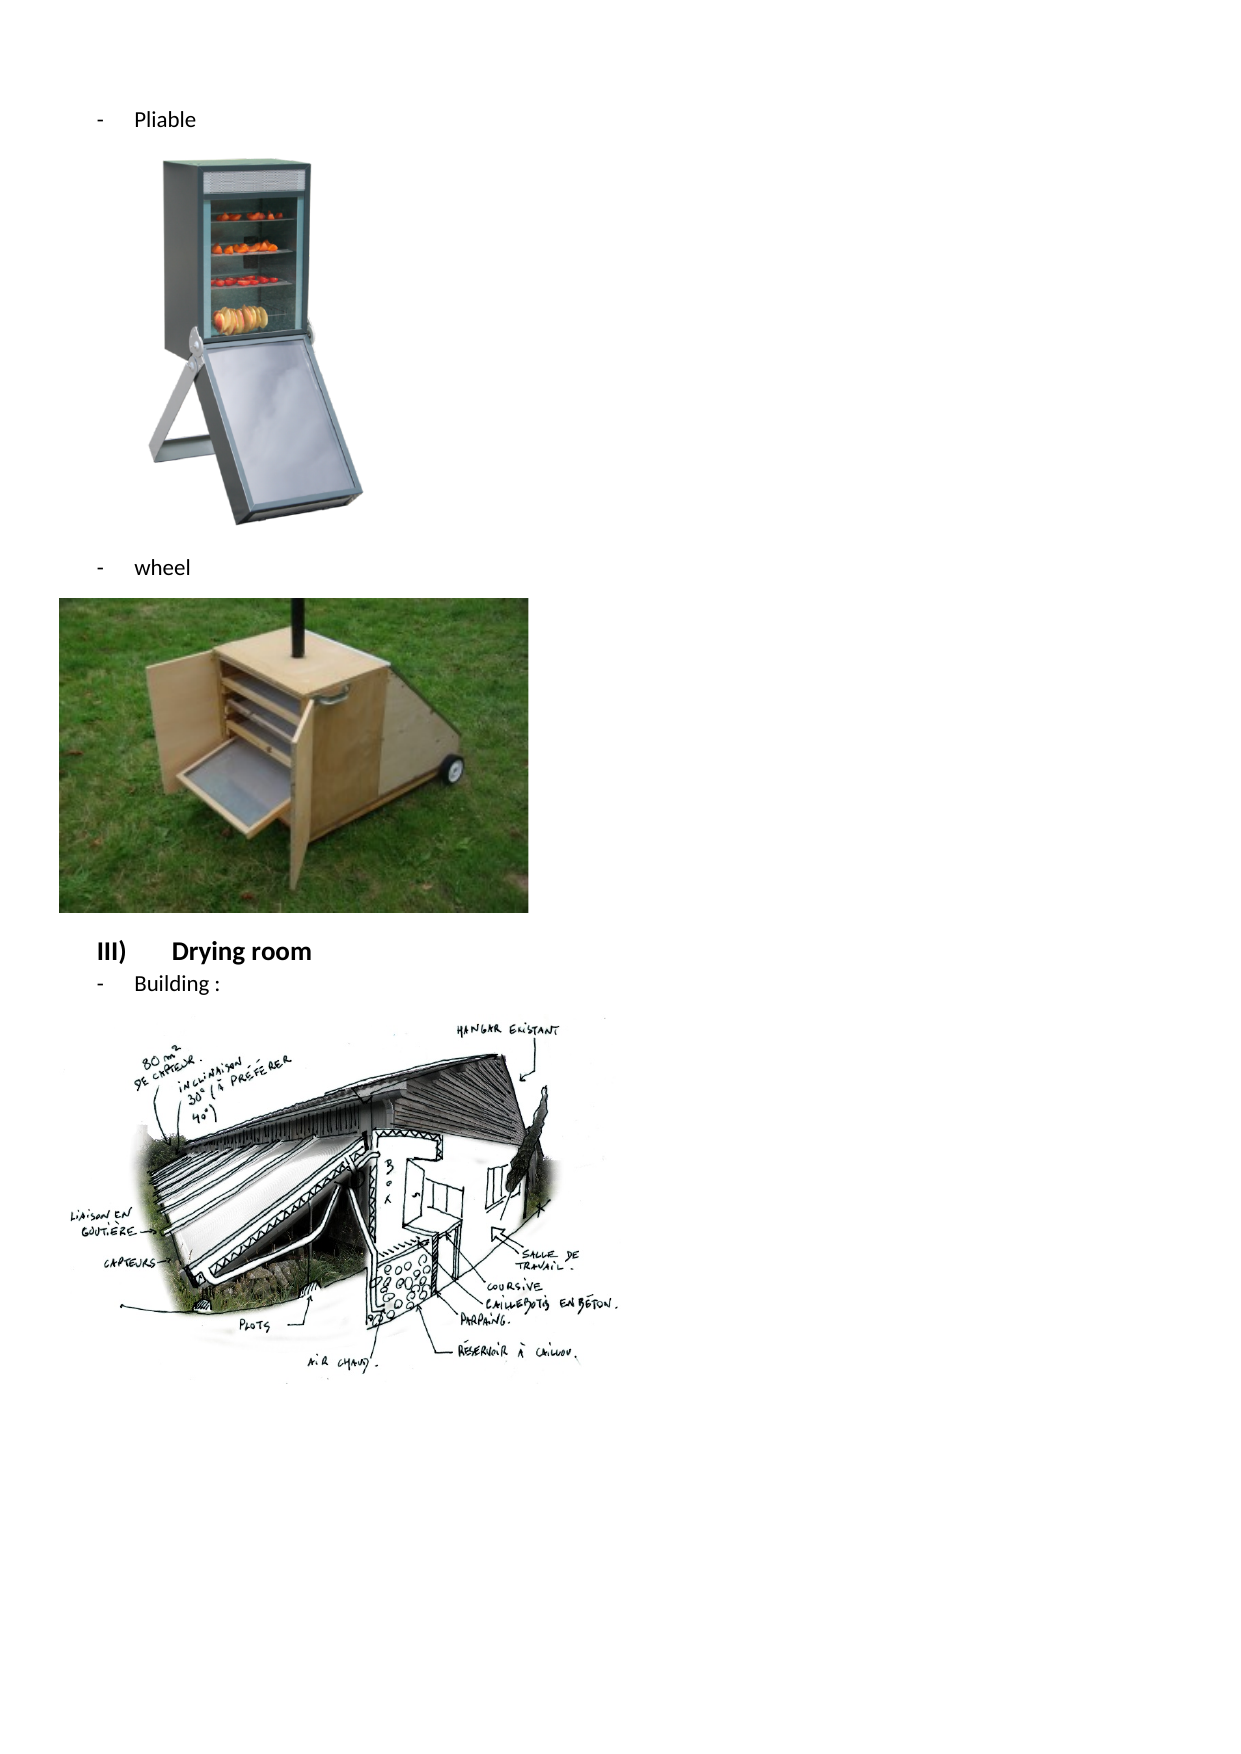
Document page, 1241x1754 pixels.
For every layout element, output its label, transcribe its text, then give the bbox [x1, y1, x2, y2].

list Drying room [97, 934, 1181, 967]
list wheel [97, 553, 1181, 581]
list Pliable [97, 105, 1181, 133]
list Building : [97, 969, 1181, 997]
